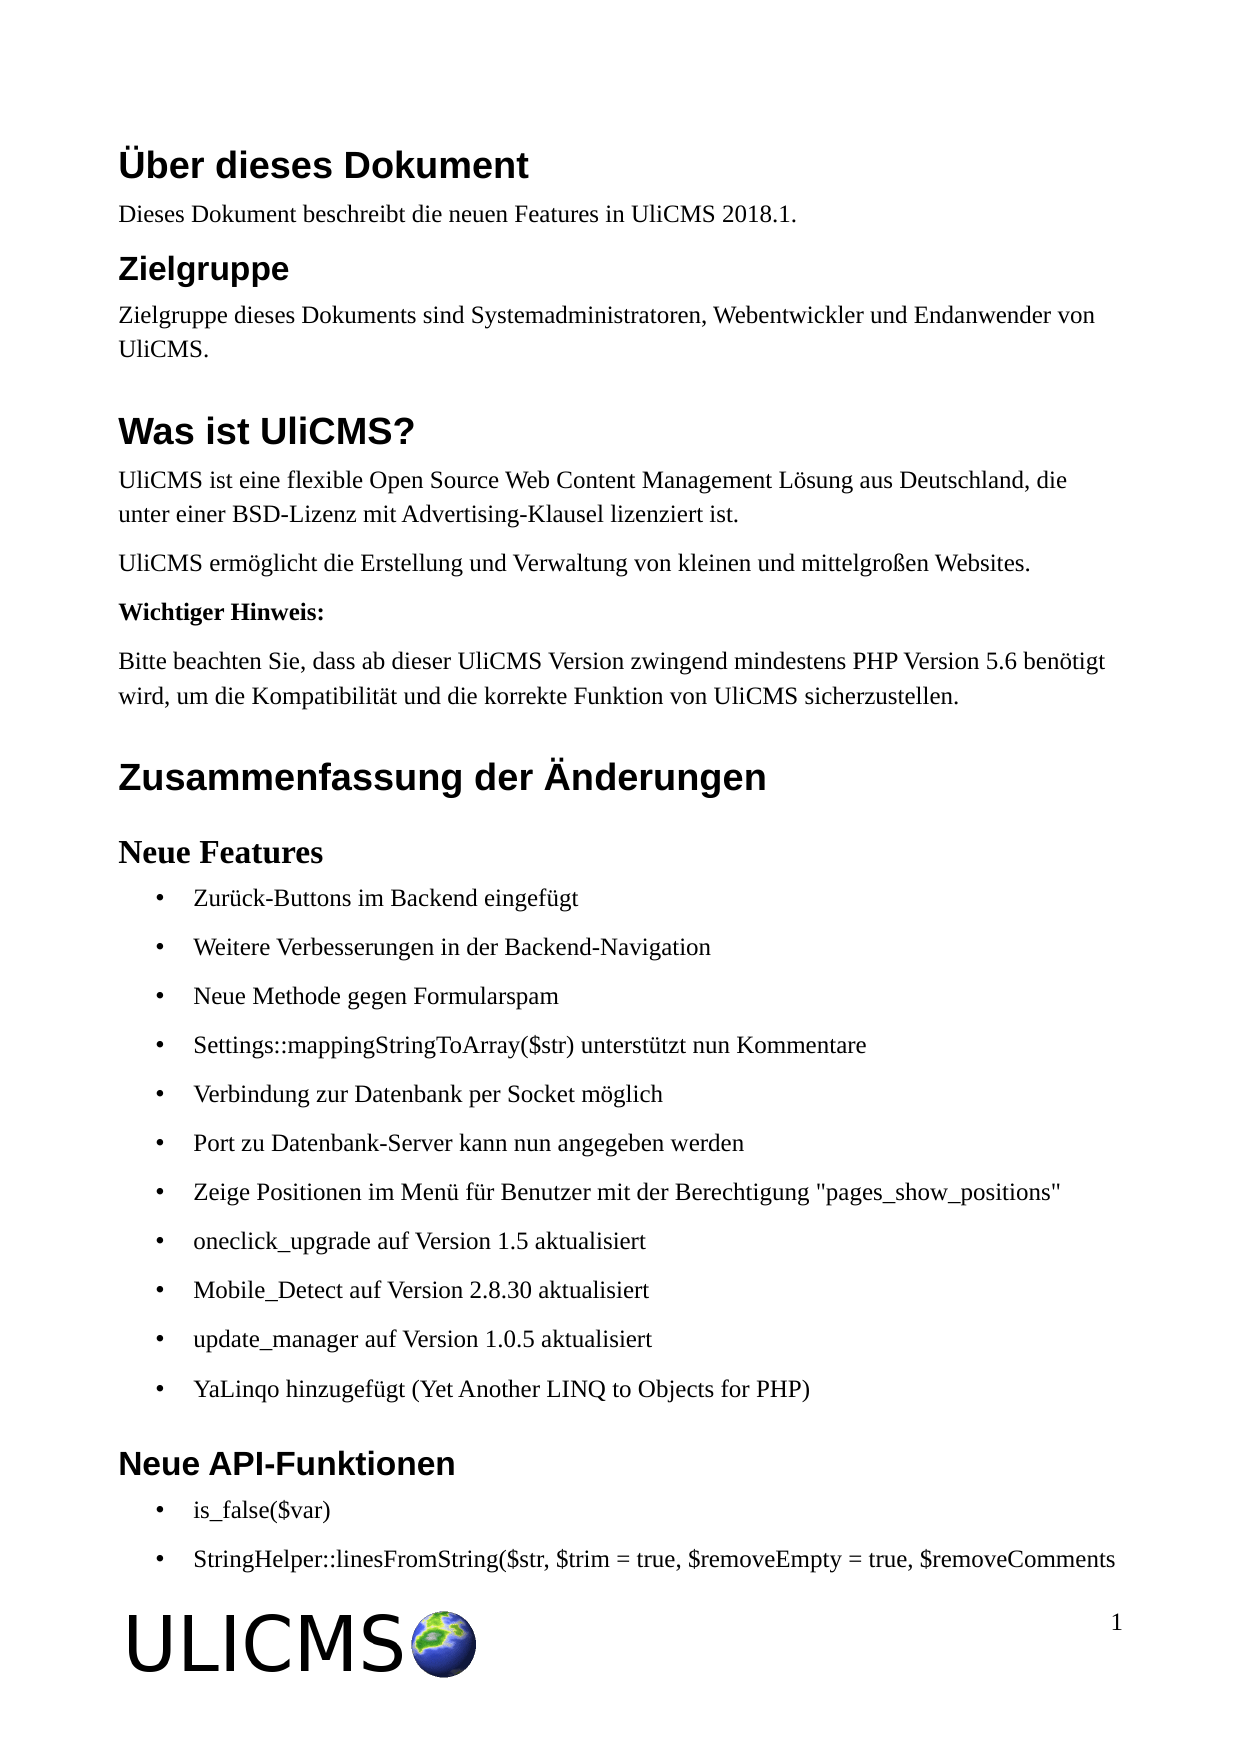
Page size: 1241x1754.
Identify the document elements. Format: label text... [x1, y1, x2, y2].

text UliCMS ist eine flexible Open Source Web Content Management Lösung aus Deutschland, die unter einer BSD-Lizenz mit Advertising-Klausel lizenziert ist. [118, 465, 1123, 528]
subtitle Neue Features [118, 832, 1123, 871]
text Zielgruppe dieses Dokuments sind Systemadministratoren, Webentwickler und Endanwender von UliCMS. [118, 300, 1123, 363]
list Mobile_Detect auf Version 2.8.30 aktualisiert [156, 1276, 1123, 1304]
list Zurück-Buttons im Backend eingefügt [156, 883, 1123, 912]
picture [118, 1607, 479, 1681]
list oneclick_upgrade auf Version 1.5 aktualisiert [156, 1226, 1123, 1255]
text UliCMS ermöglicht die Erstellung und Verwaltung von kleinen und mittelgroßen Websites. [118, 548, 1123, 577]
list Neue Methode gegen Formularspam [156, 981, 1123, 1010]
list Settings::mappingStringToArray($str) unterstützt nun Kommentare [156, 1030, 1123, 1059]
text Wichtiger Hinweis: [118, 597, 1123, 626]
list Verbindung zur Datenbank per Socket möglich [156, 1079, 1123, 1108]
list update_manager auf Version 1.0.5 aktualisiert [156, 1324, 1123, 1353]
subtitle Was ist UliCMS? [118, 408, 1123, 452]
text Bitte beachten Sie, dass ab dieser UliCMS Version zwingend mindestens PHP Version 5.6 benötigt wird, um die Kompatibilität und die korrekte Funktion von UliCMS sicherzustellen. [118, 646, 1123, 709]
subtitle Zielgruppe [118, 249, 1123, 287]
subtitle Über dieses Dokument [118, 143, 1123, 187]
list YaLinqo hinzugefügt (Yet Another LINQ to Objects for PHP) [156, 1374, 1123, 1402]
text Dieses Dokument beschreibt die neuen Features in UliCMS 2018.1. [118, 199, 1123, 228]
list is_false($var) [156, 1495, 1123, 1523]
subtitle Neue API-Funktionen [118, 1443, 1123, 1482]
list Zeige Positionen im Menü für Benutzer mit der Berechtigung "pages_show_positions" [156, 1177, 1123, 1206]
list Port zu Datenbank-Server kann nun angegeben werden [156, 1128, 1123, 1157]
list StringHelper::linesFromString($str, $trim = true, $removeEmpty = true, $removeComments [156, 1544, 1123, 1572]
list Weitere Verbesserungen in der Backend-Navigation [156, 932, 1123, 961]
